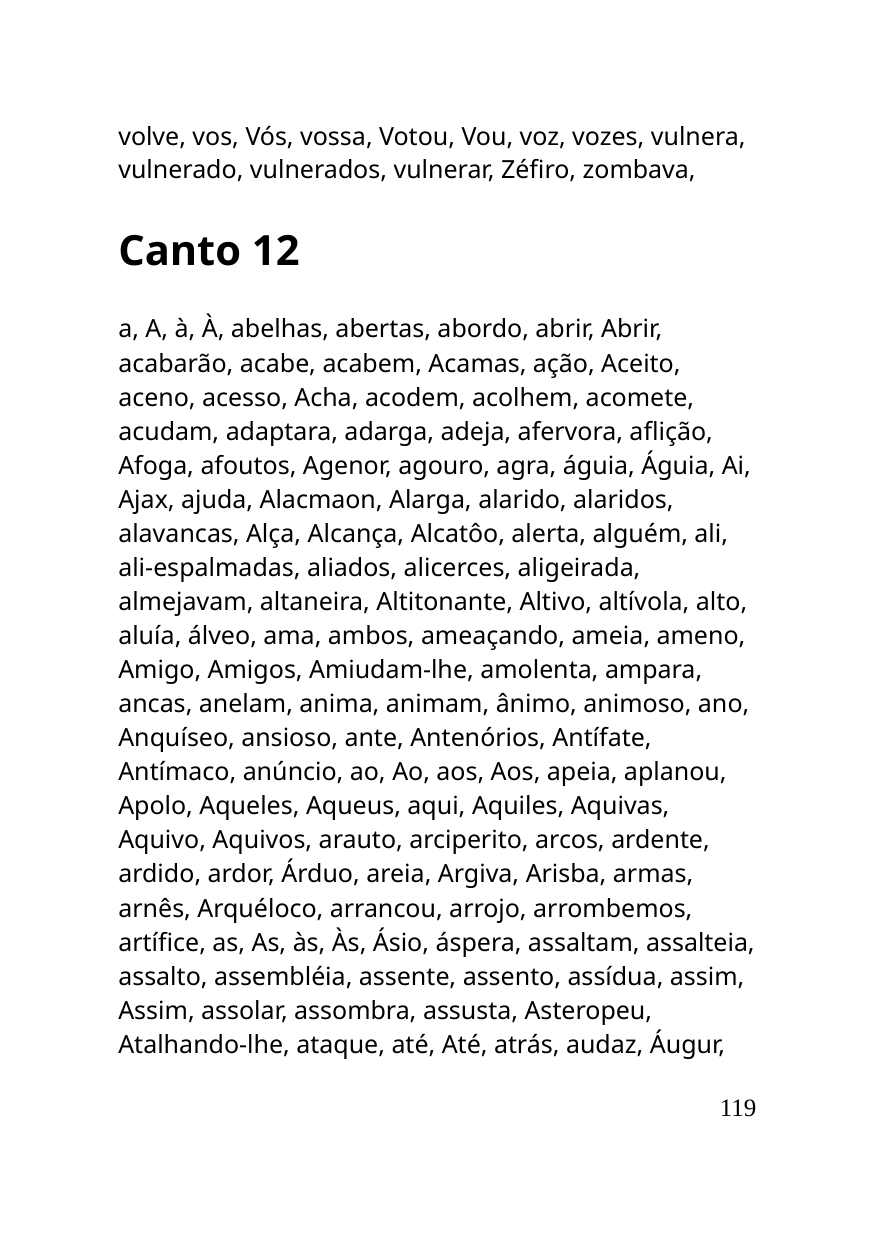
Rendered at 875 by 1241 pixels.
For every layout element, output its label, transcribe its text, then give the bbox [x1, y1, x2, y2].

text volve, vos, Vós, vossa, Votou, Vou, voz, vozes, vulnera, vulnerado, vulnerados, vulnerar, Zéfiro, zombava, [118, 118, 756, 186]
text a, A, à, À, abelhas, abertas, abordo, abrir, Abrir, acabarão, acabe, acabem, Acamas, ação, Aceito, aceno, acesso, Acha, acodem, acolhem, acomete, acudam, adaptara, adarga, adeja, afervora, aflição, Afoga, afoutos, Agenor, agouro, agra, águia, Águia, Ai, Ajax, ajuda, Alacmaon, Alarga, alarido, alaridos, alavancas, Alça, Alcança, Alcatôo, alerta, alguém, ali, ali-espalmadas, aliados, alicerces, aligeirada, almejavam, altaneira, Altitonante, Altivo, altívola, alto, aluía, álveo, ama, ambos, ameaçando, ameia, ameno, Amigo, Amigos, Amiudam-lhe, amolenta, ampara, ancas, anelam, anima, animam, ânimo, animoso, ano, Anquíseo, ansioso, ante, Antenórios, Antífate, Antímaco, anúncio, ao, Ao, aos, Aos, apeia, aplanou, Apolo, Aqueles, Aqueus, aqui, Aquiles, Aquivas, Aquivo, Aquivos, arauto, arciperito, arcos, ardente, ardido, ardor, Árduo, areia, Argiva, Arisba, armas, arnês, Arquéloco, arrancou, arrojo, arrombemos, artífice, as, As, às, Às, Ásio, áspera, assaltam, assalteia, assalto, assembléia, assente, assento, assídua, assim, Assim, assolar, assombra, assusta, Asteropeu, Atalhando-lhe, ataque, até, Até, atrás, audaz, Áugur, [118, 311, 756, 1061]
text Canto 12 [118, 220, 756, 277]
